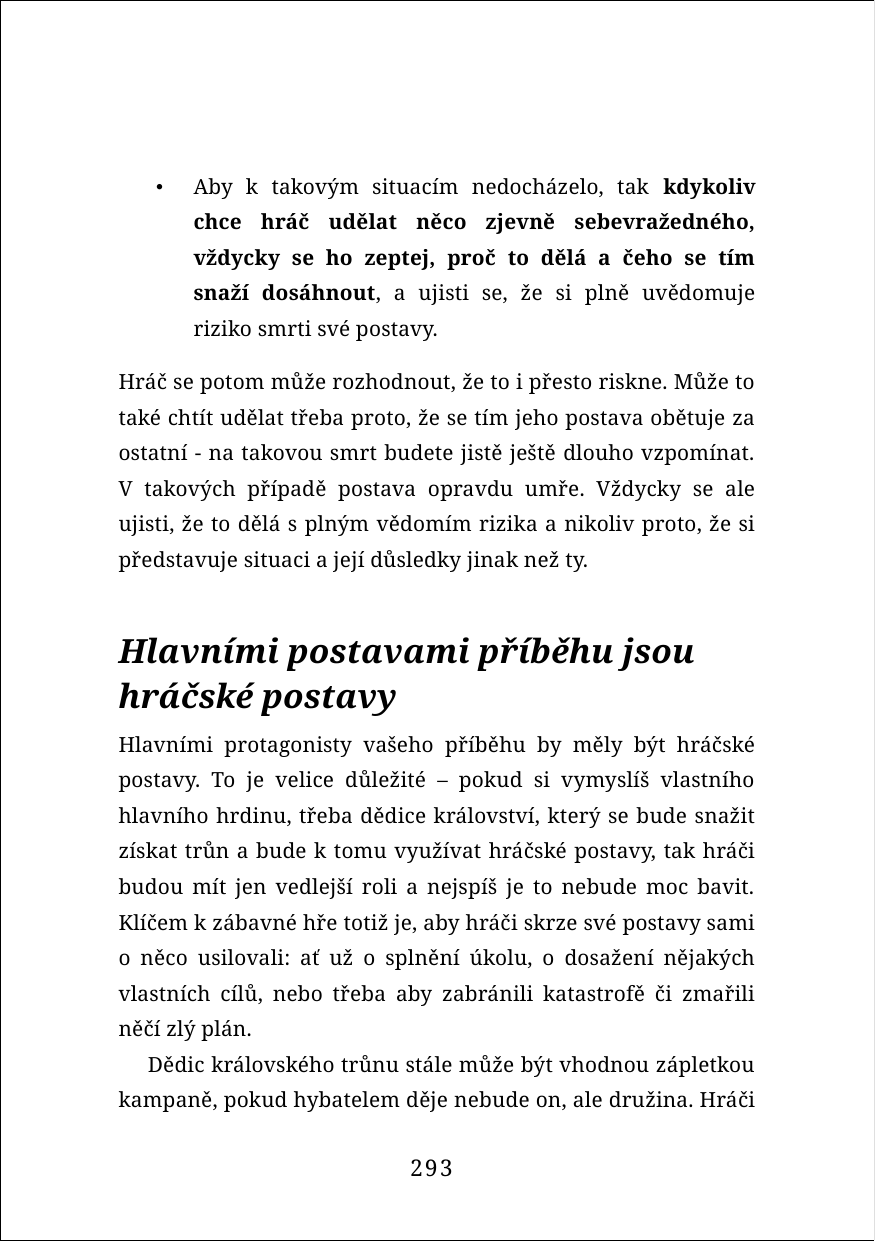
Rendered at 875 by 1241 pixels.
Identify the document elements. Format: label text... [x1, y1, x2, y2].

list Aby k takovým situacím nedocházelo, tak kdykoliv chce hráč udělat něco zjevně sebevražedného, vždycky se ho zeptej, proč to dělá a čeho se tím snaží dosáhnout, a ujisti se, že si plně uvědomuje riziko smrti své postavy. [156, 172, 756, 342]
subtitle Hlavními postavami příběhu jsou hráčské postavy [118, 627, 756, 718]
text Hráč se potom může rozhodnout, že to i přesto riskne. Může to také chtít udělat třeba proto, že se tím jeho postava obětuje za ostatní - na takovou smrt budete jistě ještě dlouho vzpomínat. V takových případě postava opravdu umře. Vždycky se ale ujisti, že to dělá s plným vědomím rizika a nikoliv proto, že si představuje situaci a její důsledky jinak než ty. [118, 367, 756, 573]
text Hlavními protagonisty vašeho příběhu by měly být hráčské postavy. To je velice důležité – pokud si vymyslíš vlastního hlavního hrdinu, třeba dědice království, který se bude snažit získat trůn a bude k tomu využívat hráčské postavy, tak hráči budou mít jen vedlejší roli a nejspíš je to nebude moc bavit. Klíčem k zábavné hře totiž je, aby hráči skrze své postavy sami o něco usilovali: ať už o splnění úkolu, o dosažení nějakých vlastních cílů, nebo třeba aby zabránili katastrofě či zmařili něčí zlý plán. Dědic královského trůnu stále může být vhodnou zápletkou kampaně, pokud hybatelem děje nebude on, ale družina. Hráči [118, 730, 756, 1114]
